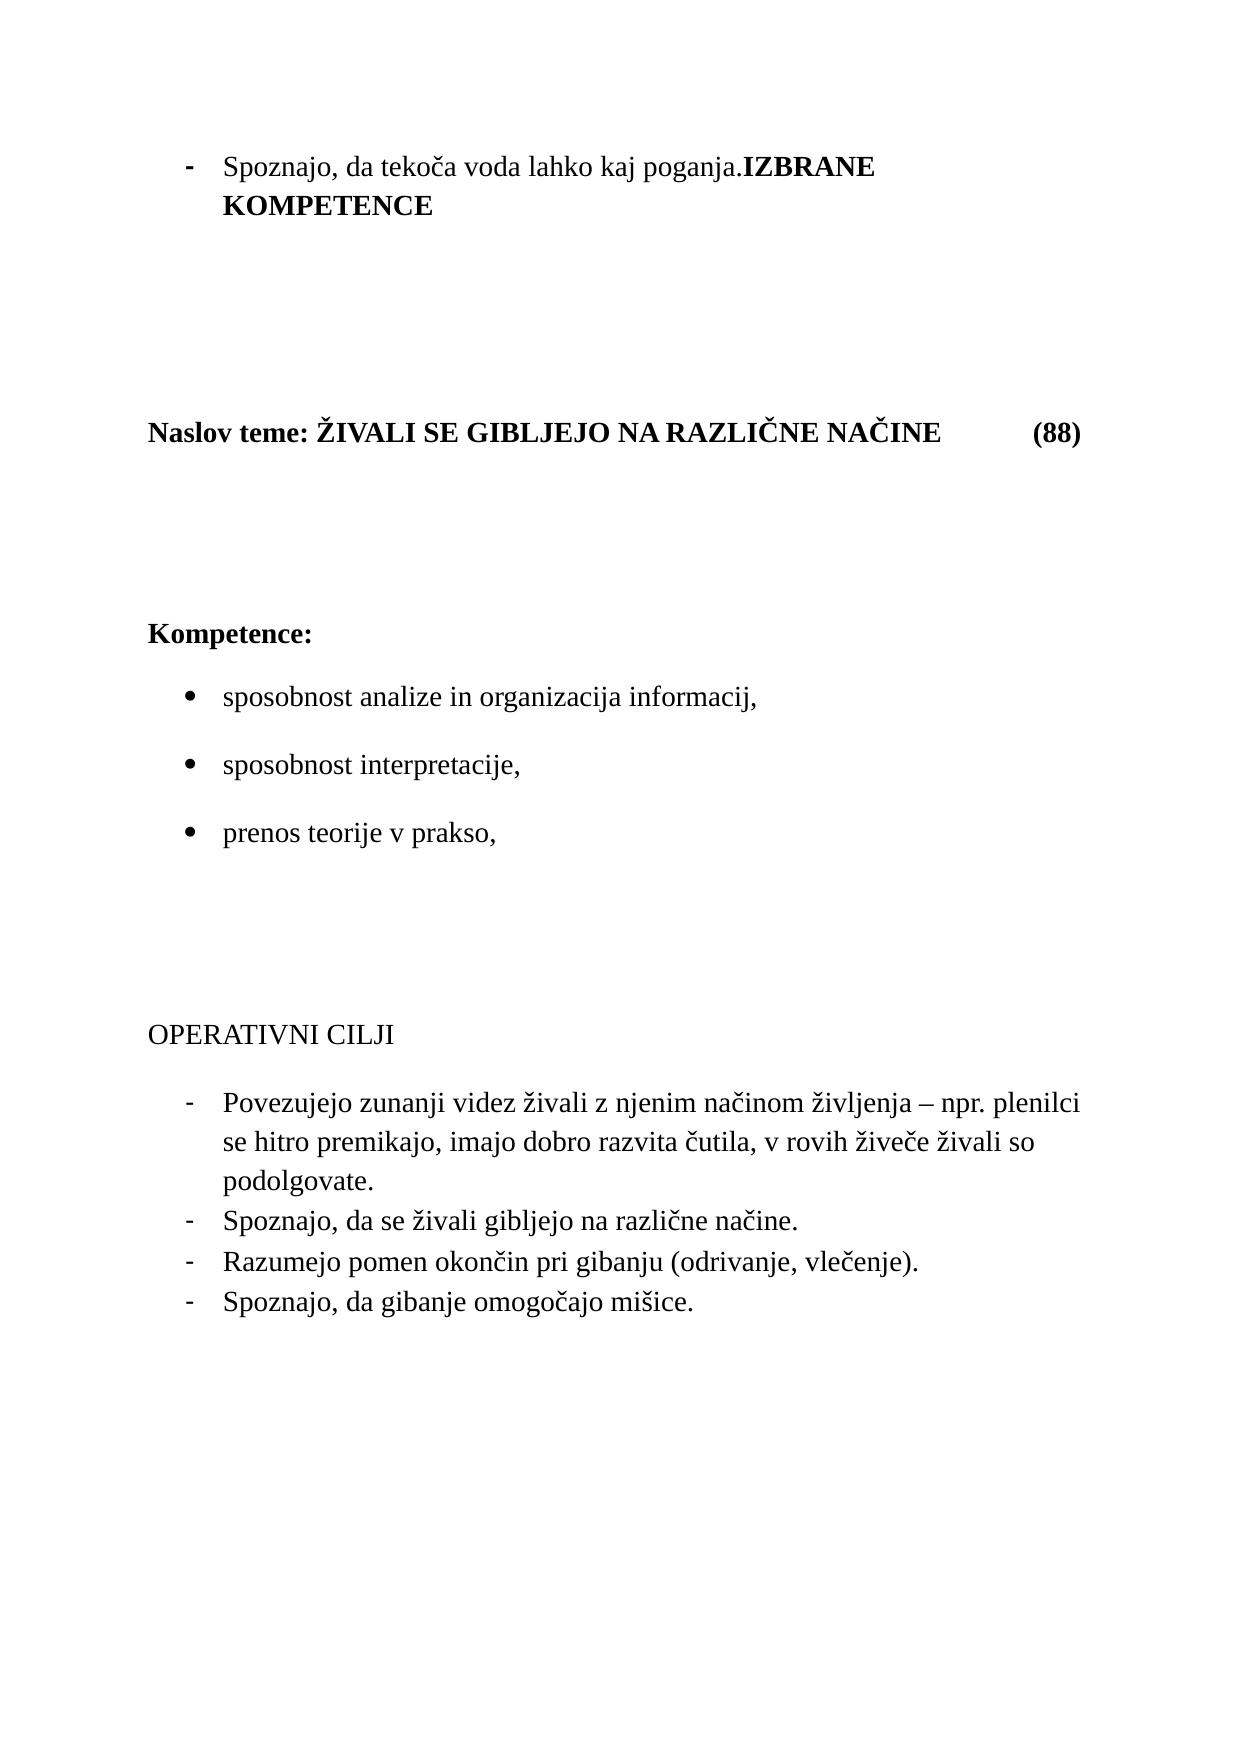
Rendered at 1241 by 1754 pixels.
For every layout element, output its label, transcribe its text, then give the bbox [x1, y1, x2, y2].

list Razumejo pomen okončin pri gibanju (odrivanje, vlečenje). [185, 1243, 1093, 1278]
list Spoznajo, da se živali gibljejo na različne načine. [185, 1202, 1093, 1237]
list sposobnost interpretacije, [185, 747, 1093, 781]
list Povezujejo zunanji videz živali z njenim načinom življenja – npr. plenilci se hitro premikajo, imajo dobro razvita čutila, v rovih živeče živali so podolgovate. [185, 1084, 1093, 1197]
list Spoznajo, da tekoča voda lahko kaj poganja.IZBRANE KOMPETENCE [185, 148, 1093, 222]
text Naslov teme: ŽIVALI SE GIBLJEJO NA RAZLIČNE NAČINE (88) [148, 415, 1093, 449]
text OPERATIVNI CILJI [148, 1017, 1093, 1050]
text Kompetence: [148, 617, 1093, 650]
list sposobnost analize in organizacija informacij, [185, 679, 1093, 713]
list Spoznajo, da gibanje omogočajo mišice. [185, 1283, 1093, 1319]
list prenos teorije v prakso, [185, 815, 1093, 848]
